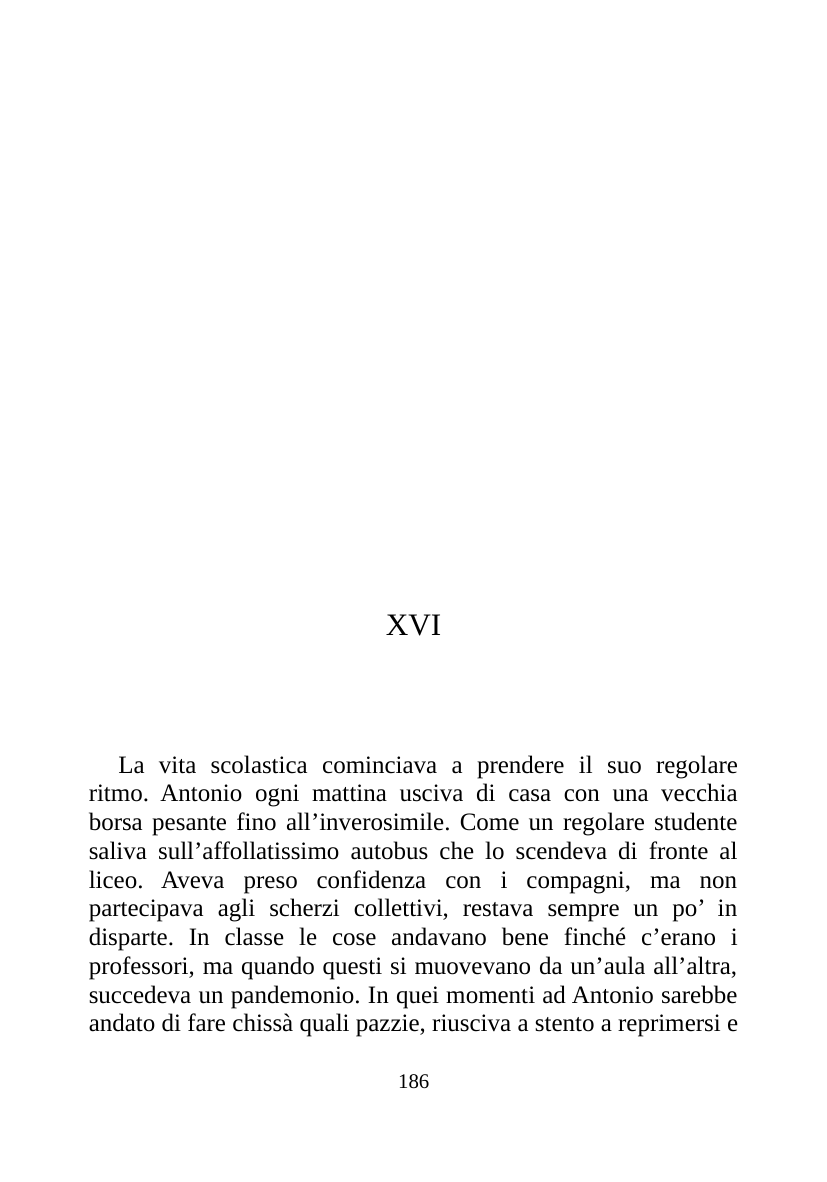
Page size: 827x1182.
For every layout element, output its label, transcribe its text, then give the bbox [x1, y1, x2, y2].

subtitle XVI [88, 606, 738, 642]
text La vita scolastica cominciava a prendere il suo regolare ritmo. Antonio ogni mattina usciva di casa con una vecchia borsa pesante fino all’inverosimile. Come un regolare studente saliva sull’affollatissimo autobus che lo scendeva di fronte al liceo. Aveva preso confidenza con i compagni, ma non partecipava agli scherzi collettivi, restava sempre un po’ in disparte. In classe le cose andavano bene finché c’erano i professori, ma quando questi si muovevano da un’aula all’altra, succedeva un pandemonio. In quei momenti ad Antonio sarebbe andato di fare chissà quali pazzie, riusciva a stento a reprimersi e [88, 750, 738, 1037]
